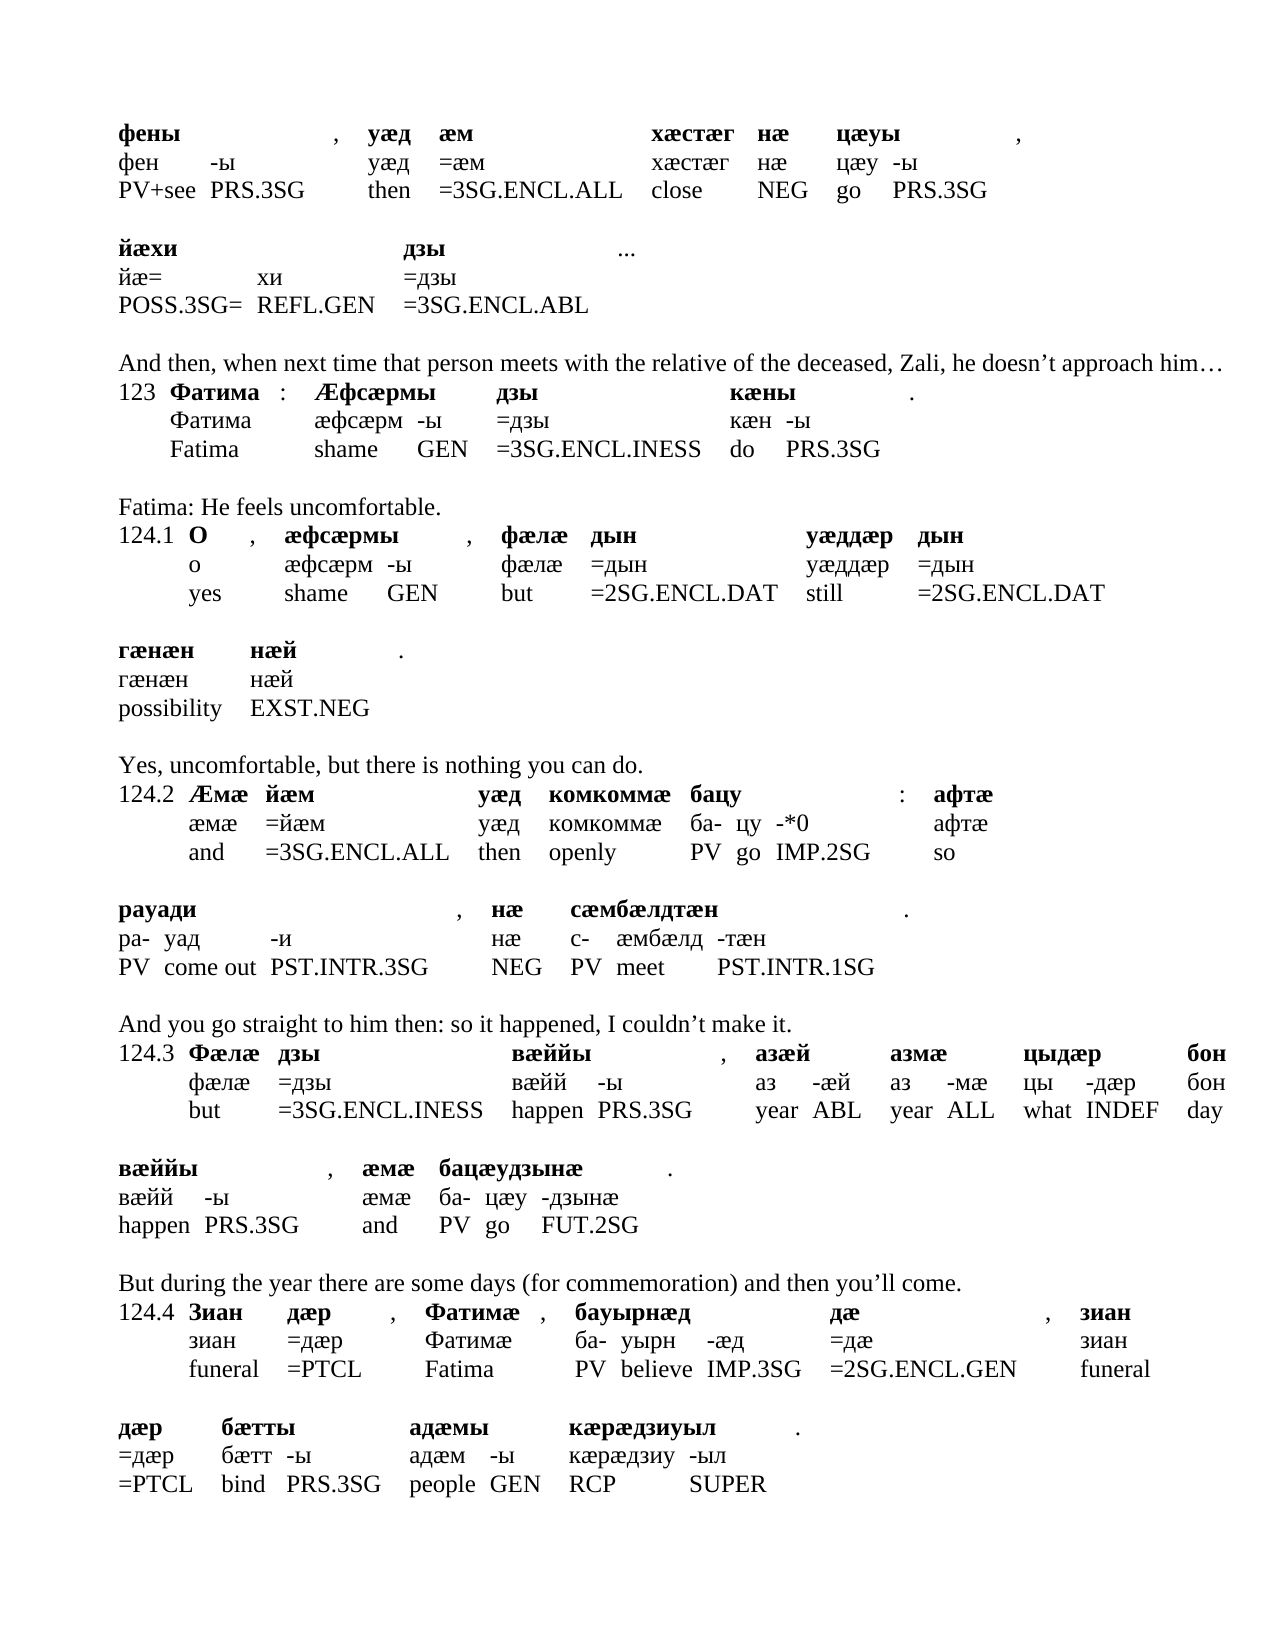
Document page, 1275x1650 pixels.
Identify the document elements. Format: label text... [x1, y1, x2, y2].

text фæлæ [501, 521, 577, 549]
text , [327, 1153, 348, 1182]
text аз [890, 1067, 933, 1096]
text фен [118, 147, 196, 176]
text funeral [188, 1354, 259, 1383]
text уырн [621, 1326, 693, 1354]
text йæ= [118, 262, 243, 291]
text -ы [204, 1182, 299, 1211]
text -ы [489, 1441, 541, 1469]
text =дæ [829, 1326, 1017, 1354]
text but [188, 1096, 250, 1124]
text афтæ [933, 779, 1002, 808]
text . [398, 636, 419, 664]
text цæу [485, 1182, 527, 1211]
text FUT.2SG [541, 1211, 639, 1239]
text Фатимæ [424, 1297, 526, 1326]
text =дзы [278, 1067, 484, 1096]
text and [188, 837, 237, 866]
text æмæ [362, 1153, 425, 1182]
text 124.2 [118, 779, 174, 808]
text цæу [836, 147, 879, 176]
text уæддæр [806, 549, 890, 578]
text And you go straight to him then: so it happened, I couldn’t make it. [118, 1009, 1249, 1038]
text PV [439, 1211, 471, 1239]
text кæрæдзиу [569, 1441, 675, 1469]
text -тæн [717, 923, 875, 952]
text зиан [1080, 1326, 1151, 1354]
text нæ [757, 118, 822, 147]
text æфсæрмы [284, 521, 452, 549]
text -ыл [689, 1441, 767, 1469]
text =2SG.ENCL.GEN [829, 1354, 1017, 1383]
text дзы [278, 1038, 498, 1067]
text =3SG.ENCL.ALL [265, 837, 450, 866]
text бацу [690, 779, 885, 808]
text комкоммæ [548, 779, 676, 808]
text аз [755, 1067, 798, 1096]
text POSS.3SG= [118, 291, 243, 319]
text ALL [947, 1096, 995, 1124]
text Æмæ [188, 779, 251, 808]
text Yes, uncomfortable, but there is nothing you can do. [118, 751, 1249, 779]
text йæхи [118, 233, 389, 262]
text æм [438, 118, 637, 147]
text кæрæдзиуыл [569, 1412, 781, 1441]
text вæйй [511, 1067, 584, 1096]
text с- [570, 923, 602, 952]
text . [667, 1153, 688, 1182]
text адæмы [409, 1412, 555, 1441]
text PV [574, 1354, 607, 1383]
text shame [314, 434, 403, 463]
text -дæр [1086, 1067, 1159, 1096]
text Фатима [169, 377, 266, 406]
text Fatima [169, 434, 252, 463]
text хæстæг [651, 118, 743, 147]
text кæны [729, 377, 895, 406]
text -и [270, 923, 429, 952]
text =PTCL [118, 1469, 193, 1498]
text бон [1187, 1067, 1226, 1096]
text дын [590, 521, 792, 549]
text вæйй [118, 1182, 190, 1211]
text кæн [729, 406, 772, 434]
text , [466, 521, 487, 549]
text уæд [478, 779, 535, 808]
text , [720, 1038, 741, 1067]
text =æм [438, 147, 623, 176]
text фæлæ [188, 1067, 250, 1096]
text believe [621, 1354, 693, 1383]
text . [903, 894, 924, 923]
text æмбæлд [616, 923, 703, 952]
text =3SG.ENCL.ALL [438, 176, 623, 204]
text happen [511, 1096, 584, 1124]
text Æфсæрмы [314, 377, 482, 406]
text =дæр [118, 1441, 193, 1469]
text цæуы [836, 118, 1002, 147]
text IMP.2SG [776, 837, 871, 866]
text people [409, 1469, 476, 1498]
text фæлæ [501, 549, 563, 578]
text day [1187, 1096, 1226, 1124]
text -ы [387, 549, 438, 578]
text уæддæр [806, 521, 903, 549]
text -ы [210, 147, 305, 176]
text =дын [917, 549, 1105, 578]
text -æй [812, 1067, 862, 1096]
text йæм [265, 779, 464, 808]
text : [279, 377, 300, 406]
text PV+see [118, 176, 196, 204]
text нæй [250, 636, 384, 664]
text PV [118, 952, 150, 981]
text =PTCL [287, 1354, 362, 1383]
text уад [164, 923, 256, 952]
text -ы [286, 1441, 381, 1469]
text close [651, 176, 729, 204]
text -мæ [947, 1067, 995, 1096]
text нæй [250, 664, 370, 693]
text вæййы [118, 1153, 313, 1182]
text NEG [491, 952, 542, 981]
text хæстæг [651, 147, 729, 176]
text вæййы [511, 1038, 707, 1067]
text . [794, 1412, 816, 1441]
text PRS.3SG [204, 1211, 299, 1239]
text бацæудзынæ [439, 1153, 653, 1182]
text =дзы [403, 262, 589, 291]
text =2SG.ENCL.DAT [917, 578, 1105, 607]
text =йæм [265, 808, 450, 837]
text Фатимæ [424, 1326, 512, 1354]
text ба- [574, 1326, 607, 1354]
text PRS.3SG [786, 434, 881, 463]
text 124.3 [118, 1038, 174, 1067]
text meet [616, 952, 703, 981]
text -дзынæ [541, 1182, 639, 1211]
text PRS.3SG [597, 1096, 693, 1124]
text bind [221, 1469, 272, 1498]
text do [729, 434, 772, 463]
text possibility [118, 693, 222, 722]
text азæй [755, 1038, 876, 1067]
text афтæ [933, 808, 988, 837]
text year [755, 1096, 798, 1124]
text цы [1023, 1067, 1072, 1096]
text come out [164, 952, 256, 981]
text ра- [118, 923, 150, 952]
text æмæ [188, 808, 237, 837]
text =дын [590, 549, 778, 578]
text дзы [403, 233, 603, 262]
text 124.4 [118, 1297, 174, 1326]
text IMP.3SG [707, 1354, 802, 1383]
text -ы [786, 406, 881, 434]
text =дзы [496, 406, 702, 434]
text , [1015, 118, 1036, 147]
text уæд [368, 147, 411, 176]
text PST.INTR.3SG [270, 952, 429, 981]
text Фæлæ [188, 1038, 264, 1067]
text SUPER [689, 1469, 767, 1498]
text -ы [892, 147, 988, 176]
text дæ [829, 1297, 1031, 1326]
text ба- [690, 808, 722, 837]
text =3SG.ENCL.INESS [496, 434, 702, 463]
text GEN [417, 434, 468, 463]
text хи [257, 262, 375, 291]
text , [1045, 1297, 1066, 1326]
text , [390, 1297, 411, 1326]
text нæ [491, 894, 556, 923]
text адæм [409, 1441, 476, 1469]
text go [836, 176, 879, 204]
text shame [284, 578, 373, 607]
text then [368, 176, 411, 204]
text ABL [812, 1096, 862, 1124]
text PST.INTR.1SG [717, 952, 875, 981]
text Fatima [424, 1354, 512, 1383]
text go [736, 837, 762, 866]
text =3SG.ENCL.ABL [403, 291, 589, 319]
text цу [736, 808, 762, 837]
text о [188, 549, 222, 578]
text бæтт [221, 1441, 272, 1469]
text нæ [491, 923, 542, 952]
text æмæ [362, 1182, 411, 1211]
text уæд [478, 808, 521, 837]
text so [933, 837, 988, 866]
text зиан [1080, 1297, 1164, 1326]
text GEN [489, 1469, 541, 1498]
text PRS.3SG [210, 176, 305, 204]
text , [333, 118, 354, 147]
text æфсæрм [314, 406, 403, 434]
text 123 [118, 377, 156, 406]
text EXST.NEG [250, 693, 370, 722]
text -æд [707, 1326, 802, 1354]
text go [485, 1211, 527, 1239]
text PV [690, 837, 722, 866]
text GEN [387, 578, 438, 607]
text happen [118, 1211, 190, 1239]
text О [188, 521, 236, 549]
text But during the year there are some days (for commemoration) and then you’ll come. [118, 1268, 1249, 1297]
text гæнæн [118, 664, 222, 693]
text year [890, 1096, 933, 1124]
text бæтты [221, 1412, 395, 1441]
text æфсæрм [284, 549, 373, 578]
text рауади [118, 894, 442, 923]
text комкоммæ [548, 808, 662, 837]
text дæр [118, 1412, 207, 1441]
text INDEF [1086, 1096, 1159, 1124]
text , [456, 894, 477, 923]
text -ы [417, 406, 468, 434]
text дæр [287, 1297, 376, 1326]
text фены [118, 118, 319, 147]
text гæнæн [118, 636, 236, 664]
text =3SG.ENCL.INESS [278, 1096, 484, 1124]
text and [362, 1211, 411, 1239]
text funeral [1080, 1354, 1151, 1383]
text бон [1187, 1038, 1239, 1067]
text бауырнæд [574, 1297, 816, 1326]
text , [540, 1297, 561, 1326]
text then [478, 837, 521, 866]
text зиан [188, 1326, 259, 1354]
text . [908, 377, 929, 406]
text PRS.3SG [892, 176, 988, 204]
text -ы [597, 1067, 693, 1096]
text Fatima: He feels uncomfortable. [118, 492, 1249, 521]
text азмæ [890, 1038, 1009, 1067]
text =2SG.ENCL.DAT [590, 578, 778, 607]
text still [806, 578, 890, 607]
text what [1023, 1096, 1072, 1124]
text уæд [368, 118, 425, 147]
text And then, when next time that person meets with the relative of the deceased, Zali, he doesn’t approach him… [118, 348, 1249, 377]
text , [249, 521, 270, 549]
text цыдæр [1023, 1038, 1173, 1067]
text ... [617, 233, 638, 262]
text 124.1 [118, 521, 174, 549]
text Зиан [188, 1297, 273, 1326]
text but [501, 578, 563, 607]
text : [898, 779, 919, 808]
text PRS.3SG [286, 1469, 381, 1498]
text RCP [569, 1469, 675, 1498]
text Фатима [169, 406, 252, 434]
text =дæр [287, 1326, 362, 1354]
text ба- [439, 1182, 471, 1211]
text нæ [757, 147, 808, 176]
text PV [570, 952, 602, 981]
text сæмбæлдтæн [570, 894, 889, 923]
text yes [188, 578, 222, 607]
text openly [548, 837, 662, 866]
text REFL.GEN [257, 291, 375, 319]
text дын [917, 521, 1119, 549]
text NEG [757, 176, 808, 204]
text дзы [496, 377, 716, 406]
text -*0 [776, 808, 871, 837]
